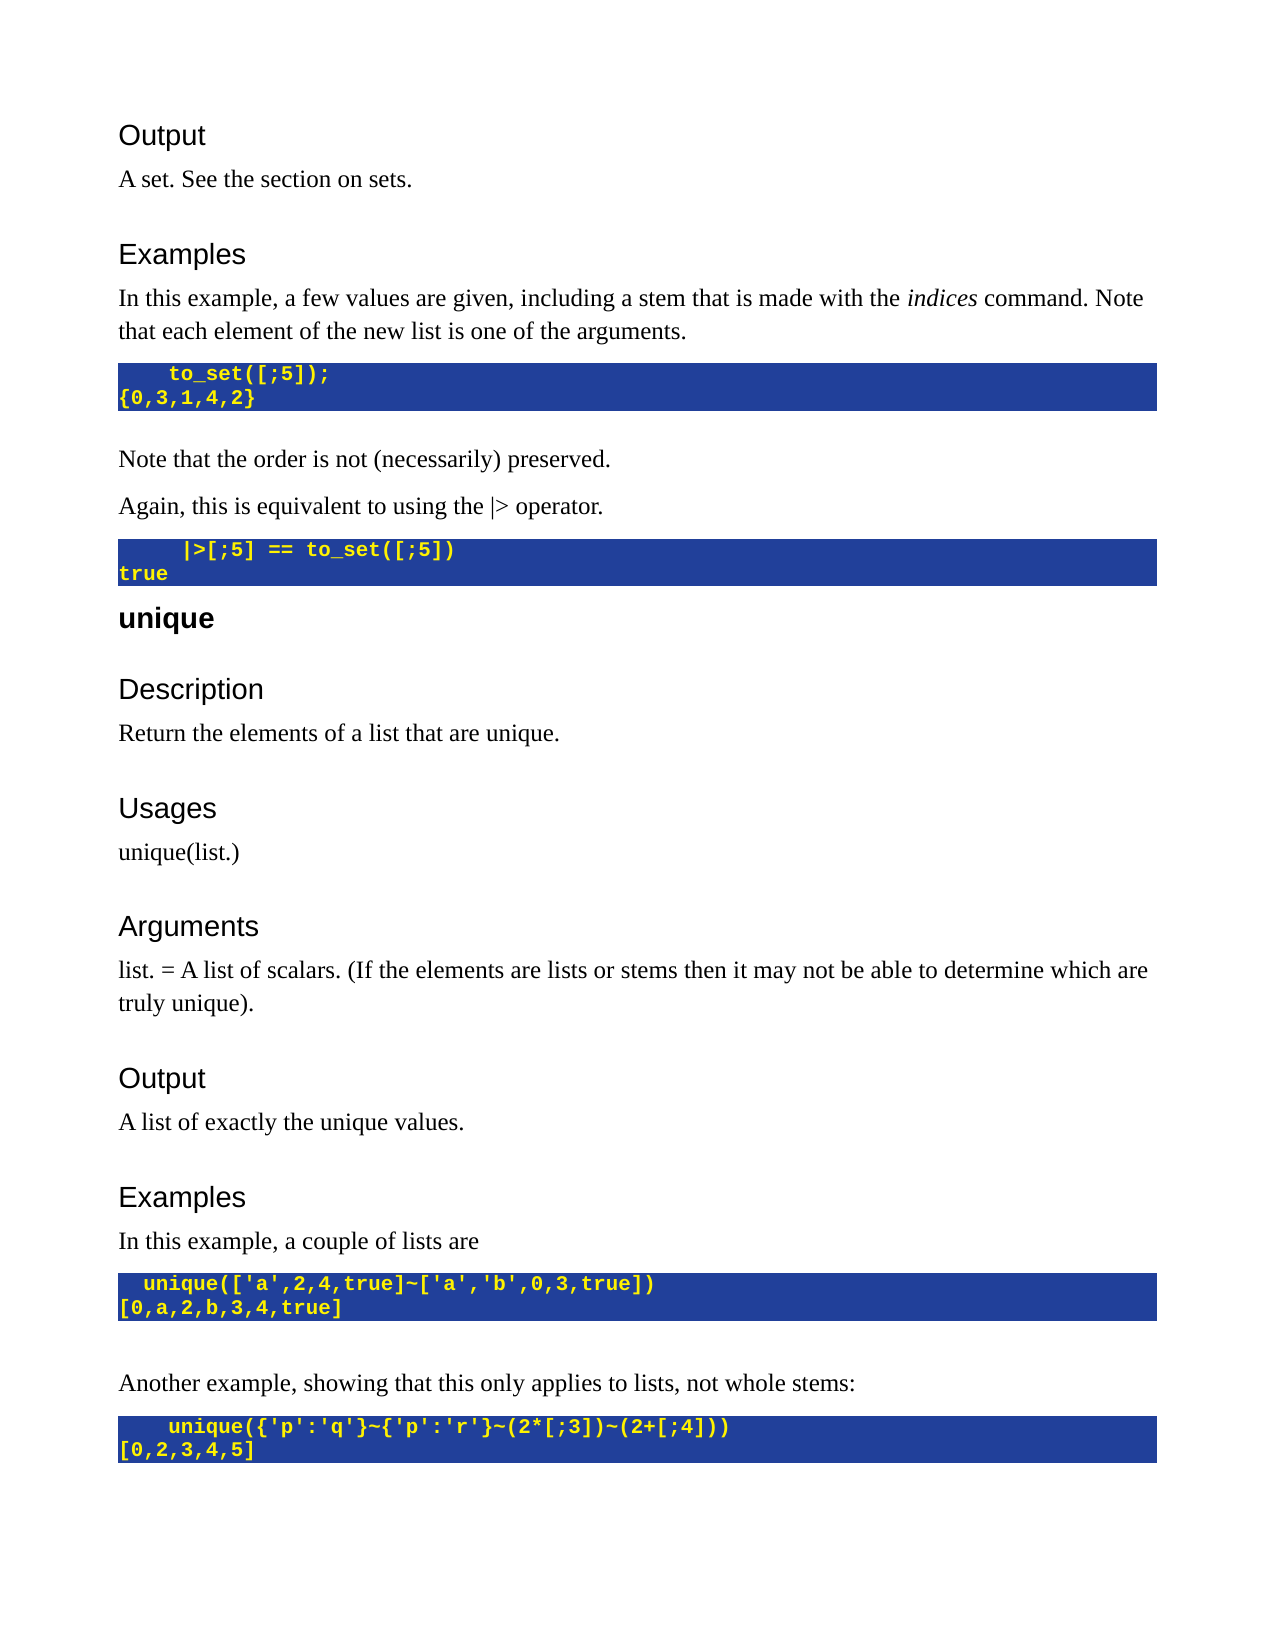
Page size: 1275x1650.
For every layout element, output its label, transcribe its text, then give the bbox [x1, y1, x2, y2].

subtitle Description [118, 672, 1157, 706]
text to_set([;5]); [118, 363, 1157, 387]
text unique(['a',2,4,true]~['a','b',0,3,true]) [118, 1273, 1157, 1297]
text A set. See the section on sets. [118, 164, 1157, 193]
text In this example, a few values are given, including a stem that is made with the indices command. Note that each element of the new list is one of the arguments. [118, 283, 1157, 344]
text [0,a,2,b,3,4,true] [118, 1297, 1157, 1321]
text Again, this is equivalent to using the |> operator. [118, 491, 1157, 520]
subtitle Output [118, 118, 1157, 152]
text Note that the order is not (necessarily) preserved. [118, 411, 1157, 472]
subtitle Output [118, 1061, 1157, 1094]
subtitle unique [118, 601, 1157, 634]
text Another example, showing that this only applies to lists, not whole stems: [118, 1368, 1157, 1397]
text true [118, 563, 1157, 586]
subtitle Arguments [118, 909, 1157, 943]
subtitle Examples [118, 1180, 1157, 1213]
text |>[;5] == to_set([;5]) [118, 539, 1157, 563]
text A list of exactly the unique values. [118, 1107, 1157, 1136]
text Return the elements of a list that are unique. [118, 718, 1157, 747]
text [0,2,3,4,5] [118, 1439, 1157, 1463]
subtitle Usages [118, 791, 1157, 824]
text In this example, a couple of lists are [118, 1226, 1157, 1254]
subtitle Examples [118, 237, 1157, 270]
text {0,3,1,4,2} [118, 387, 1157, 411]
text unique(list.) [118, 837, 1157, 866]
text unique({'p':'q'}~{'p':'r'}~(2*[;3])~(2+[;4])) [118, 1416, 1157, 1439]
text list. = A list of scalars. (If the elements are lists or stems then it may not be able to determine which are truly unique). [118, 955, 1157, 1017]
